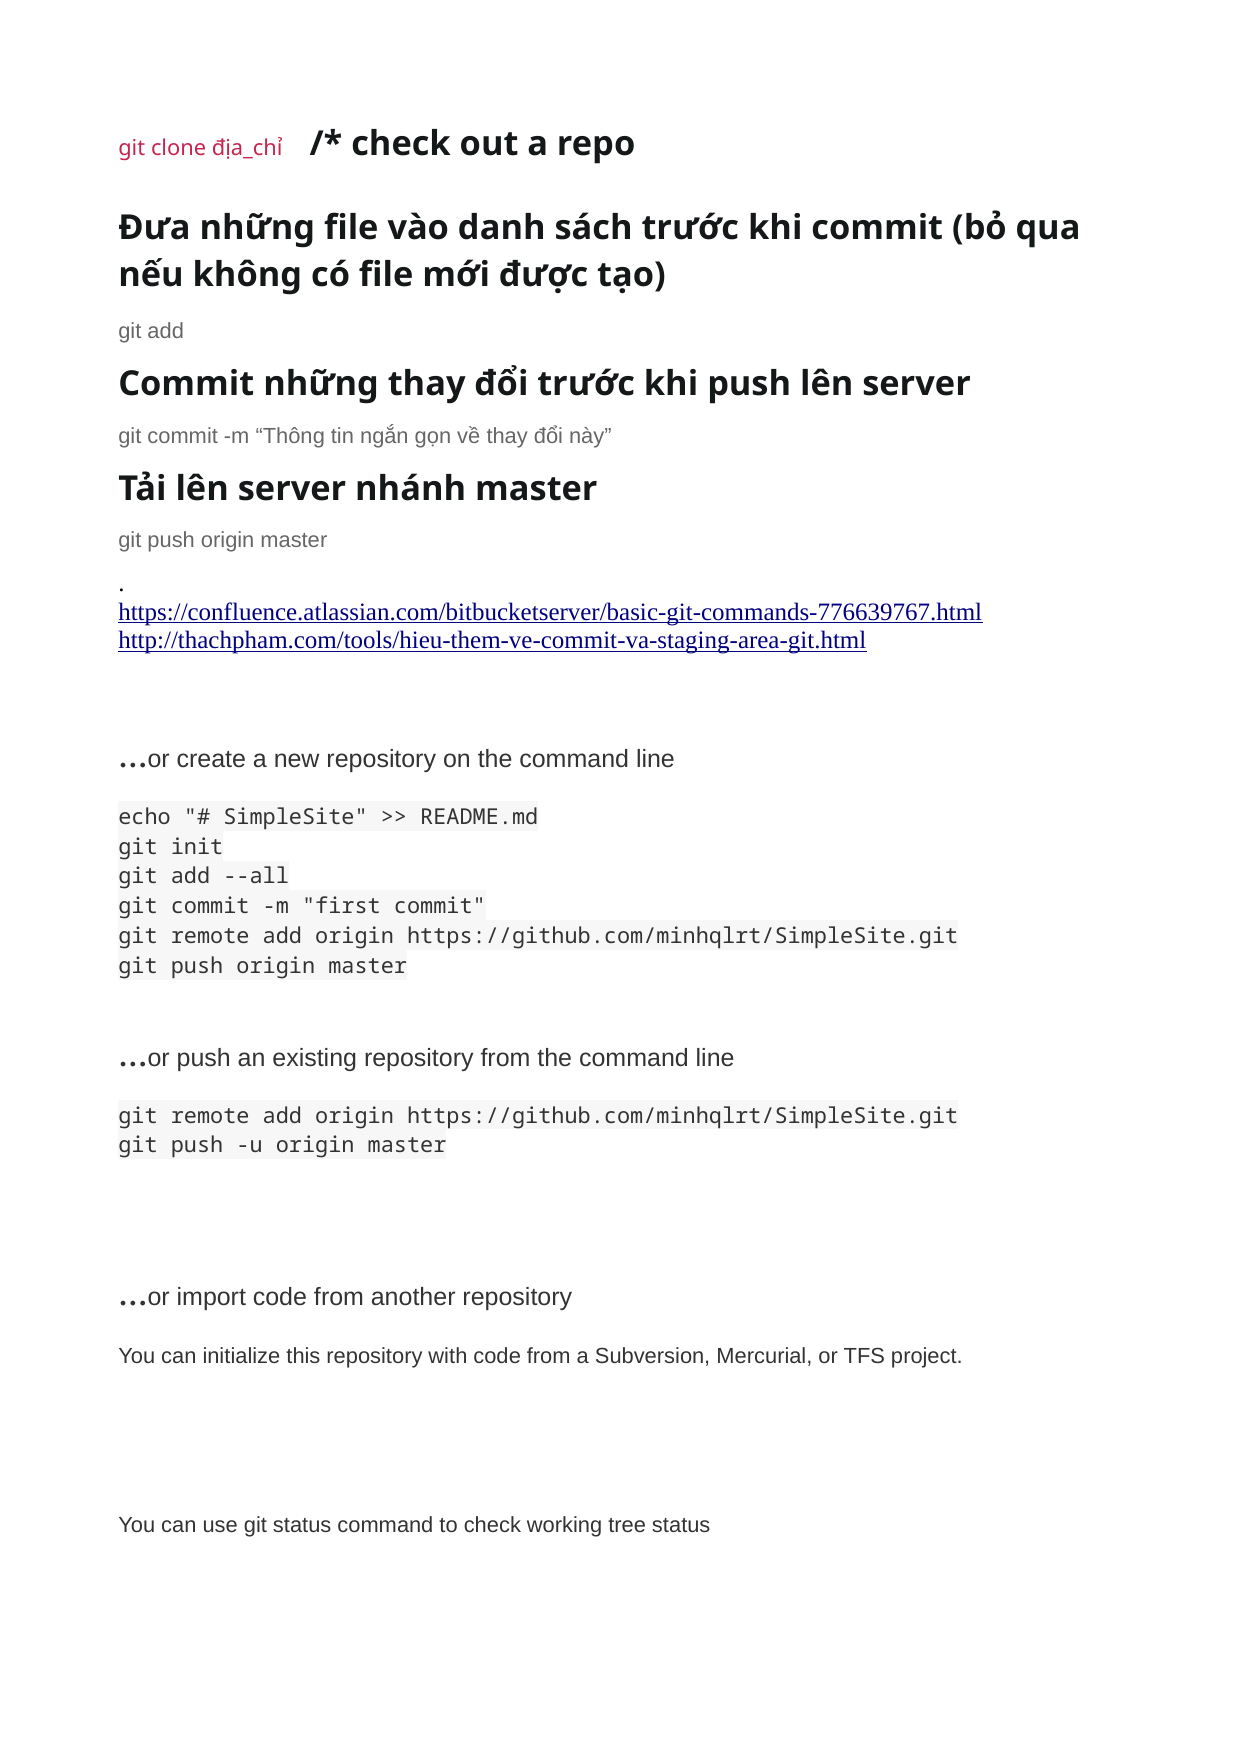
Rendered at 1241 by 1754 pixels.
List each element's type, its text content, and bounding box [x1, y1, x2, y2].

text git remote add origin https://github.com/minhqlrt/SimpleSite.git [118, 920, 1122, 950]
subtitle Commit những thay đổi trước khi push lên server [118, 359, 1122, 406]
text git commit -m "first commit" [118, 890, 1122, 920]
text git remote add origin https://github.com/minhqlrt/SimpleSite.git [118, 1099, 1122, 1129]
text git push -u origin master [118, 1129, 1122, 1159]
text git push origin master [118, 950, 1122, 980]
subtitle Đưa những file vào danh sách trước khi commit (bỏ qua nếu không có file mới được tạo) [118, 202, 1122, 296]
text http://thachpham.com/tools/hieu-them-ve-commit-va-staging-area-git.html [118, 626, 1122, 654]
subtitle …or create a new repository on the command line [118, 741, 1122, 774]
text You can use git status command to check working tree status [118, 1507, 1122, 1537]
text git add --all [118, 861, 1122, 890]
text git commit -m “Thông tin ngắn gọn về thay đổi này” [118, 413, 1122, 448]
subtitle Tải lên server nhánh master [118, 463, 1122, 510]
text git add [118, 309, 1122, 343]
text git init [118, 831, 1122, 861]
text . [118, 568, 1122, 597]
text You can initialize this repository with code from a Subversion, Mercurial, or TFS project. [118, 1339, 1122, 1368]
subtitle …or import code from another repository [118, 1278, 1122, 1312]
text git push origin master [118, 518, 1122, 552]
text git clone địa_chỉ /* check out a repo [118, 118, 1122, 165]
subtitle …or push an existing repository from the command line [118, 1039, 1122, 1073]
text https://confluence.atlassian.com/bitbucketserver/basic-git-commands-776639767.html [118, 597, 1122, 626]
text echo "# SimpleSite" >> README.md [118, 801, 1122, 831]
